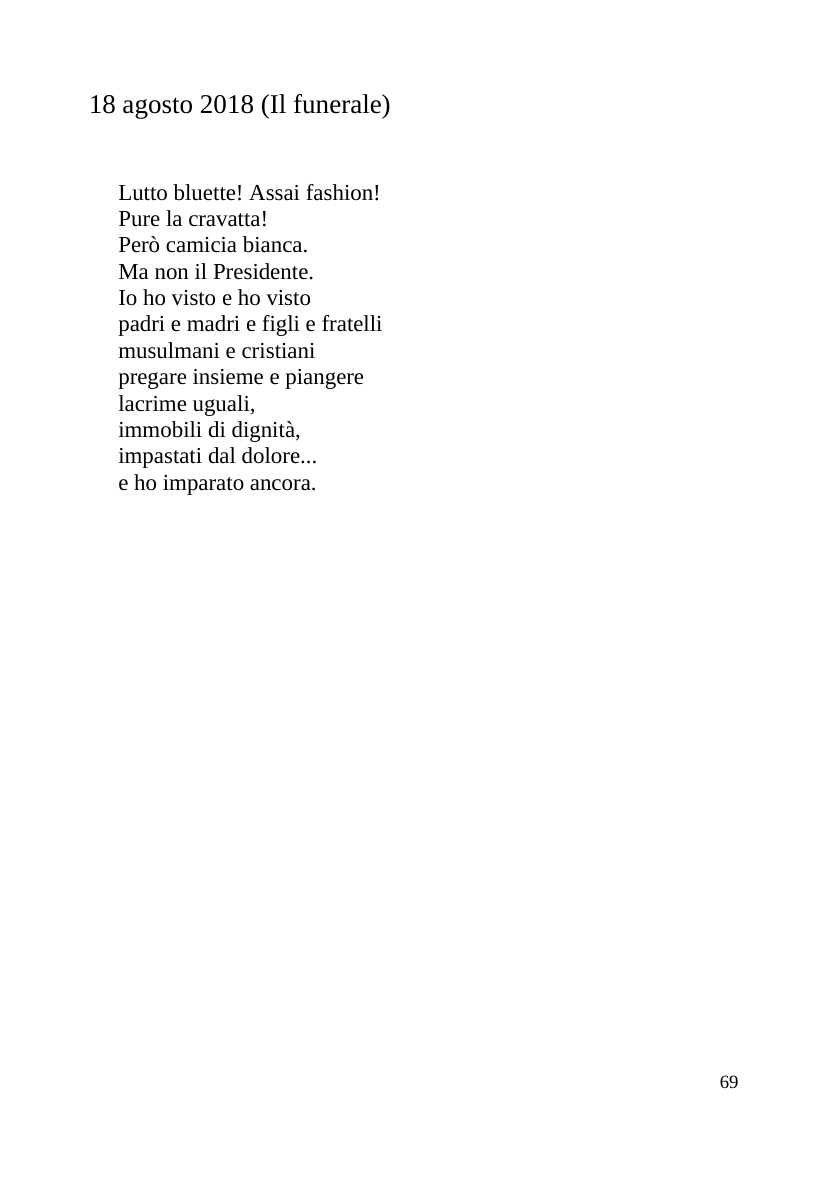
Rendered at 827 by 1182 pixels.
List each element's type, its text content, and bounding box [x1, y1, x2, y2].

text impastati dal dolore... [118, 442, 738, 469]
text Lutto bluette! Assai fashion! [118, 179, 738, 205]
text Pure la cravatta! [118, 205, 738, 231]
text 18 agosto 2018 (Il funerale) [88, 88, 738, 120]
text Ma non il Presidente. [118, 258, 738, 284]
text Io ho visto e ho visto [118, 284, 738, 311]
text padri e madri e figli e fratelli [118, 311, 738, 337]
text Però camicia bianca. [118, 231, 738, 258]
text immobili di dignità, [118, 416, 738, 442]
text lacrime uguali, [118, 389, 738, 416]
text e ho imparato ancora. [118, 469, 738, 495]
text musulmani e cristiani [118, 337, 738, 363]
text pregare insieme e piangere [118, 363, 738, 389]
